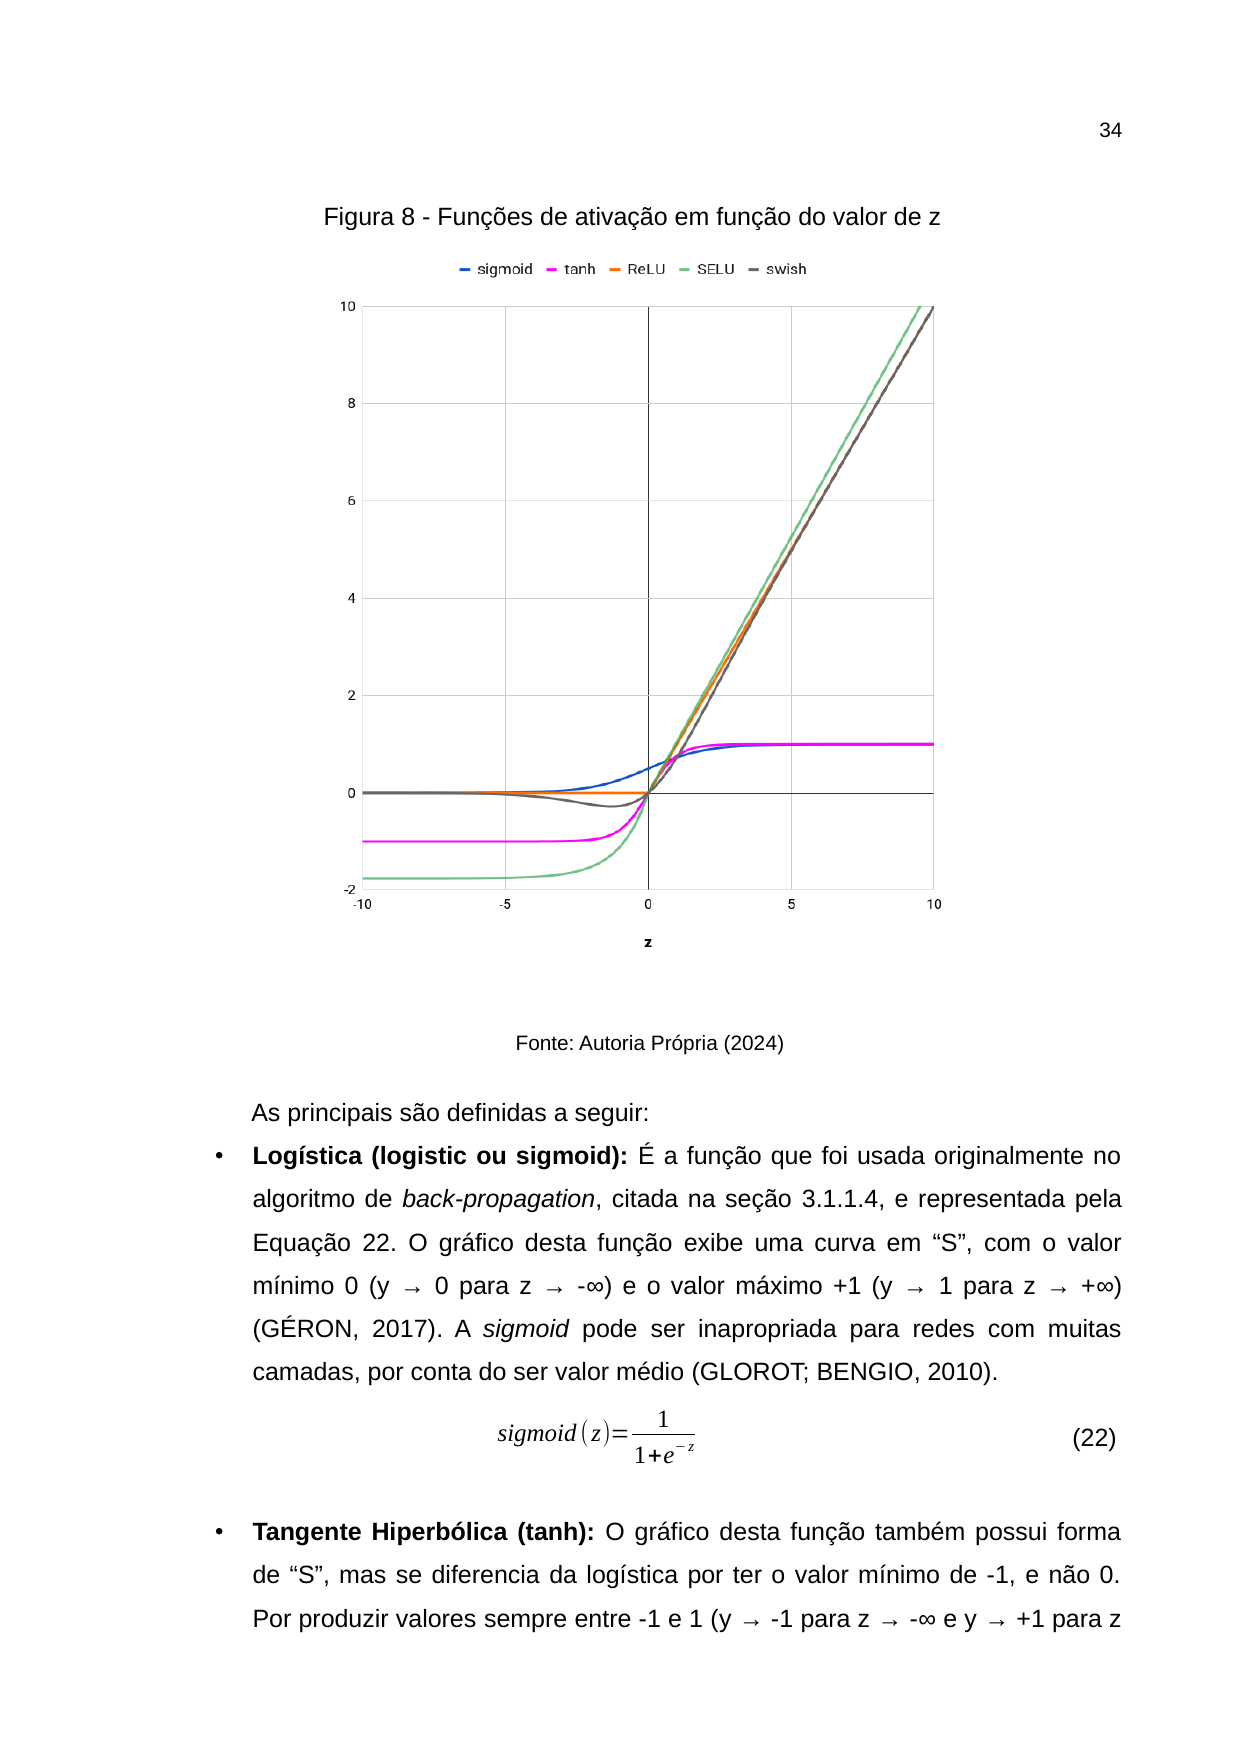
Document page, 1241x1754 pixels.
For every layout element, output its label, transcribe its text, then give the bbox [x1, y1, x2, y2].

list Tangente Hiperbólica (tanh): O gráfico desta função também possui forma de “S”, mas se diferencia da logística por ter o valor mínimo de -1, e não 0. Por produzir valores sempre entre -1 e 1 (y → -1 para z → -∞ e y → +1 para z [215, 1517, 1122, 1632]
table_header (22) [1017, 1400, 1122, 1474]
text Figura 8 - Funções de ativação em função do valor de z [281, 202, 984, 231]
text Fonte: Autoria Própria (2024) [177, 1031, 1122, 1055]
table_header [177, 1400, 1017, 1474]
text As principais são definidas a seguir: [177, 1098, 1122, 1127]
list Logística (logistic ou sigmoid): É a função que foi usada originalmente no algoritmo de back-propagation, citada na seção 3.1.1.4, e representada pela Equação 22. O gráfico desta função exibe uma curva em “S”, com o valor mínimo 0 (y → 0 para z → -∞) e o valor máximo +1 (y → 1 para z → +∞) (GÉRON, 2017). A sigmoid pode ser inapropriada para redes com muitas camadas, por conta do ser valor médio (GLOROT; BENGIO, 2010). [215, 1141, 1122, 1386]
picture [298, 230, 967, 981]
